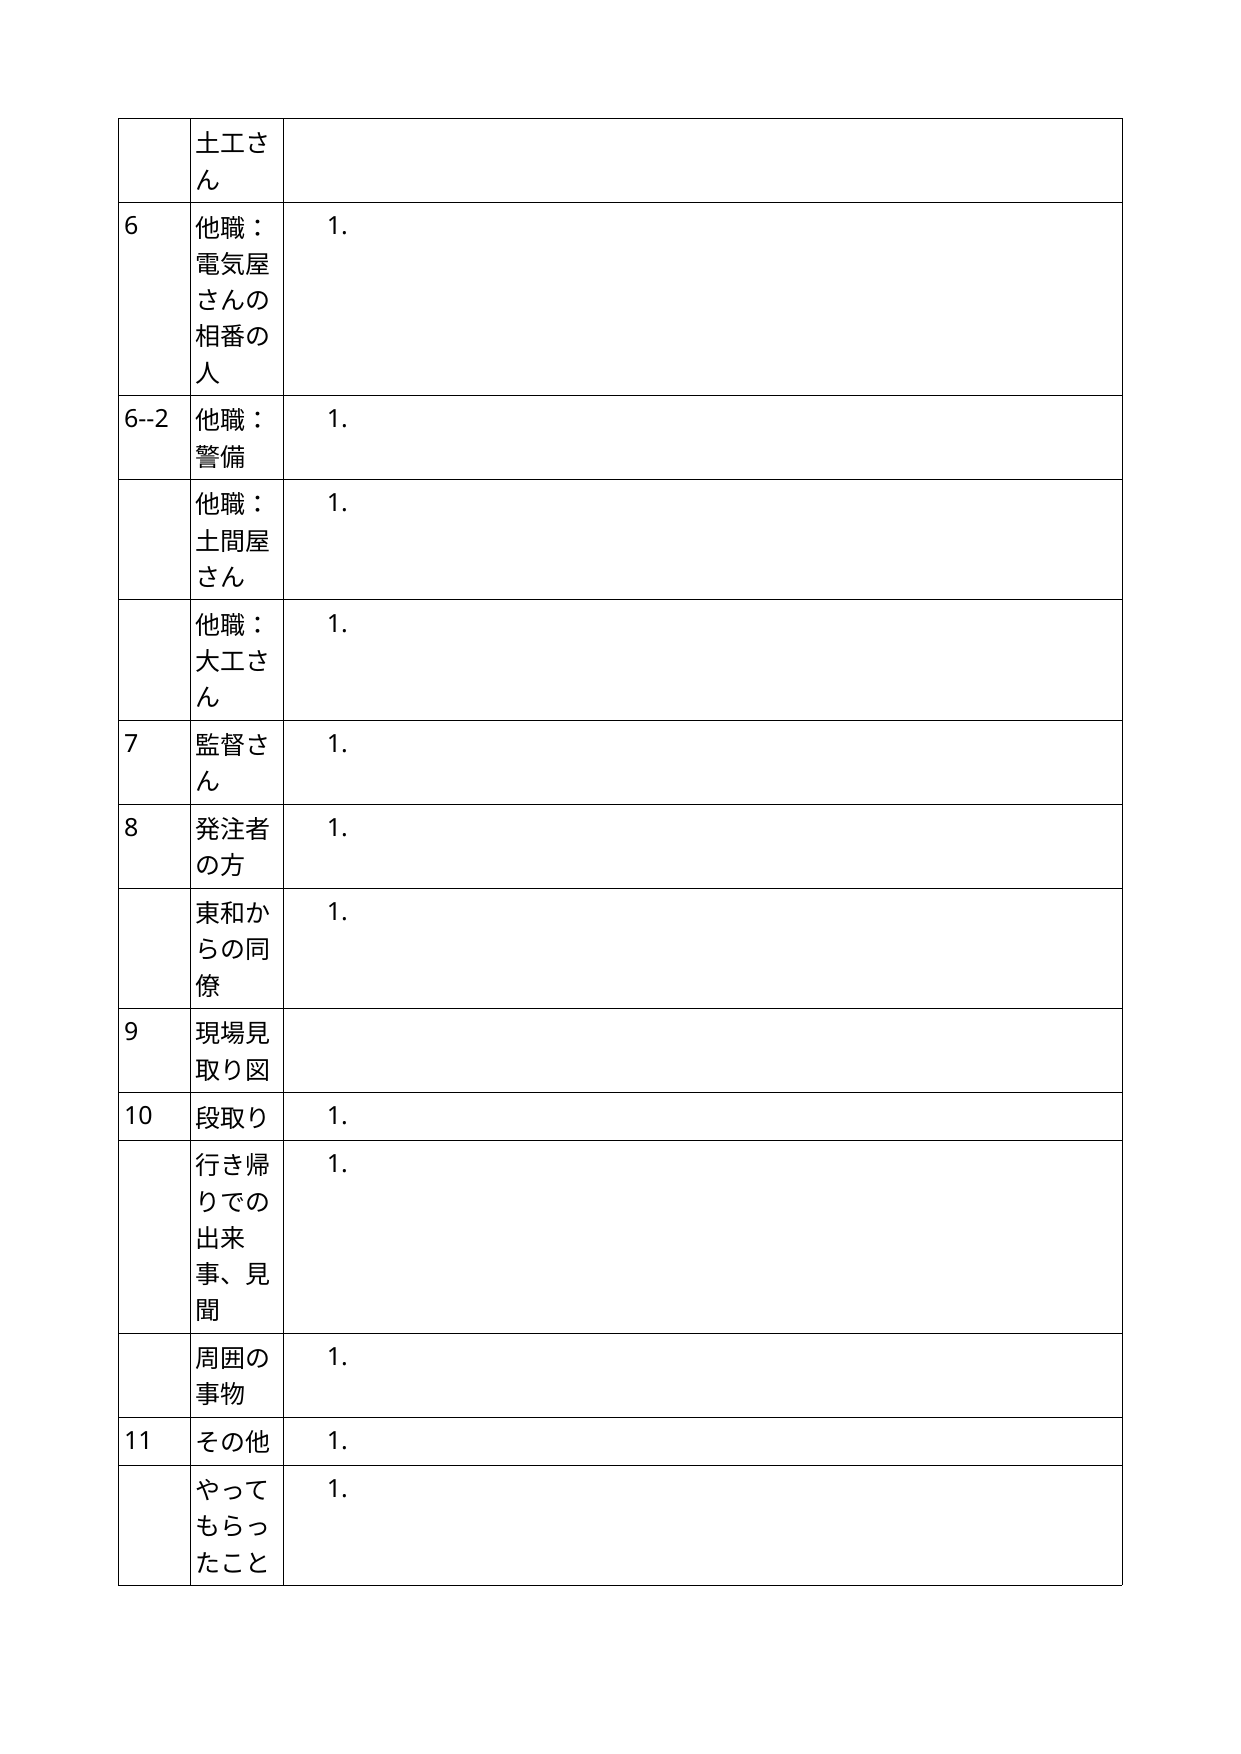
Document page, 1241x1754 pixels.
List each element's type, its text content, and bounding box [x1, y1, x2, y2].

table_cell [119, 1334, 190, 1417]
table_cell [284, 119, 1122, 202]
table_cell 土工さん [191, 119, 283, 202]
table_cell [284, 203, 1122, 395]
table_cell [284, 889, 1122, 1008]
table_cell 行き帰りでの出来事、見聞 [191, 1141, 283, 1333]
table_cell 現場見取り図 [191, 1009, 283, 1092]
table_cell 他職：大工さん [191, 600, 283, 720]
table_cell [284, 805, 1122, 888]
table_cell 7 [119, 721, 190, 804]
table_cell その他 [191, 1418, 283, 1465]
table_cell [284, 1466, 1122, 1585]
table_cell 監督さん [191, 721, 283, 804]
table_cell [284, 721, 1122, 804]
table_cell 6--2 [119, 396, 190, 479]
table_cell [119, 119, 190, 202]
table_cell [284, 1093, 1122, 1140]
table_cell 9 [119, 1009, 190, 1092]
table_cell [284, 600, 1122, 720]
table_cell [284, 480, 1122, 599]
table_cell [119, 1466, 190, 1585]
table_cell 他職：電気屋さんの相番の人 [191, 203, 283, 395]
table_cell [284, 396, 1122, 479]
table_cell 6 [119, 203, 190, 395]
table_cell [284, 1141, 1122, 1333]
table_cell 東和からの同僚 [191, 889, 283, 1008]
table_cell 8 [119, 805, 190, 888]
table_cell [284, 1334, 1122, 1417]
table_cell [119, 889, 190, 1008]
table_cell [119, 600, 190, 720]
table_cell やってもらったこと [191, 1466, 283, 1585]
table_cell 発注者の方 [191, 805, 283, 888]
table_cell 他職：土間屋さん [191, 480, 283, 599]
table_cell [284, 1009, 1122, 1092]
table_cell [119, 480, 190, 599]
table_cell 段取り [191, 1093, 283, 1140]
table_cell 10 [119, 1093, 190, 1140]
table_cell 他職：警備 [191, 396, 283, 479]
table_cell 11 [119, 1418, 190, 1465]
table_cell 周囲の事物 [191, 1334, 283, 1417]
table_cell [284, 1418, 1122, 1465]
table_cell [119, 1141, 190, 1333]
